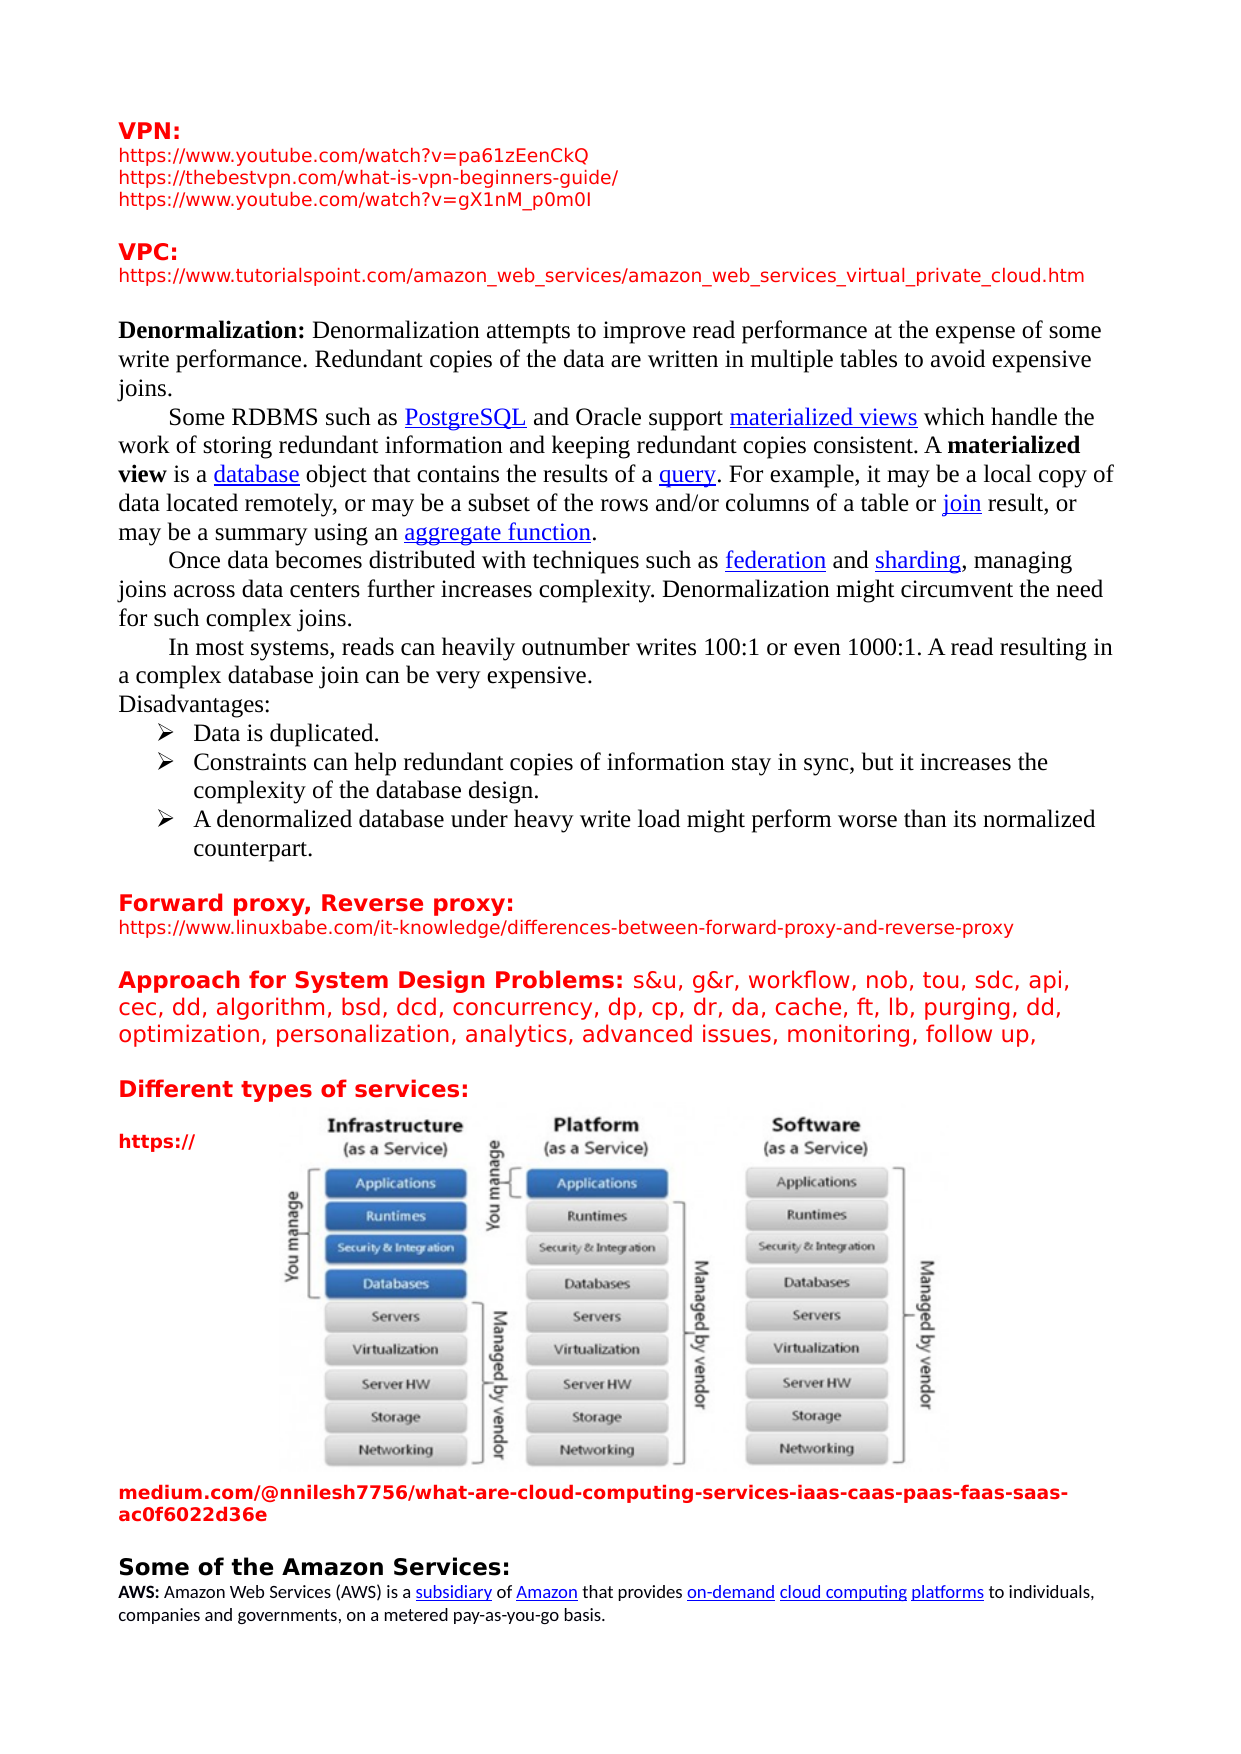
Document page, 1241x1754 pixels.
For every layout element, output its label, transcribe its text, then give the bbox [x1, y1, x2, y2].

text https://www.youtube.com/watch?v=gX1nM_p0m0I [118, 188, 1122, 210]
text Once data becomes distributed with techniques such as federation and sharding, managing joins across data centers further increases complexity. Denormalization might circumvent the need for such complex joins. [118, 546, 1122, 632]
text https://www.tutorialspoint.com/amazon_web_services/amazon_web_services_virtual_private_cloud.htm [118, 265, 1122, 287]
text VPN: [118, 118, 1122, 145]
text Approach for System Design Problems: s&u, g&r, workflow, nob, tou, sdc, api, cec, dd, algorithm, bsd, dcd, concurrency, dp, cp, dr, da, cache, ft, lb, purging, dd, optimization, personalization, analytics, advanced issues, monitoring, follow up, [118, 967, 1122, 1047]
text Different types of services: [118, 1076, 1122, 1102]
text AWS: Amazon Web Services (AWS) is a subsidiary of Amazon that provides on-demand cloud computing platforms to individuals, companies and governments, on a metered pay-as-you-go basis. [118, 1581, 1122, 1626]
text Some of the Amazon Services: [118, 1554, 1122, 1581]
list Constraints can help redundant copies of information stay in sync, but it increases the complexity of the database design. [156, 747, 1122, 804]
text https://medium.com/@nnilesh7756/what-are-cloud-computing-services-iaas-caas-paas-faas-saas-ac0f6022d36e [118, 1482, 1122, 1526]
text https://www.youtube.com/watch?v=pa61zEenCkQ [118, 145, 1122, 167]
text https://thebestvpn.com/what-is-vpn-beginners-guide/ [118, 167, 1122, 188]
list Data is duplicated. [156, 718, 1122, 747]
picture [278, 1102, 962, 1482]
list A denormalized database under heavy write load might perform worse than its normalized counterpart. [156, 804, 1122, 862]
text Disadvantages: [118, 689, 1122, 718]
text Some RDBMS such as PostgreSQL and Oracle support materialized views which handle the work of storing redundant information and keeping redundant copies consistent. A materialized view is a database object that contains the results of a query. For example, it may be a local copy of data located remotely, or may be a subset of the rows and/or columns of a table or join result, or may be a summary using an aggregate function. [118, 402, 1122, 546]
text Denormalization: Denormalization attempts to improve read performance at the expense of some write performance. Redundant copies of the data are written in multiple tables to avoid expensive joins. [118, 316, 1122, 402]
text https://www.linuxbabe.com/it-knowledge/differences-between-forward-proxy-and-reverse-proxy [118, 917, 1122, 939]
text Forward proxy, Reverse proxy: [118, 891, 1122, 917]
text In most systems, reads can heavily outnumber writes 100:1 or even 1000:1. A read resulting in a complex database join can be very expensive. [118, 632, 1122, 689]
text VPC: [118, 239, 1122, 265]
